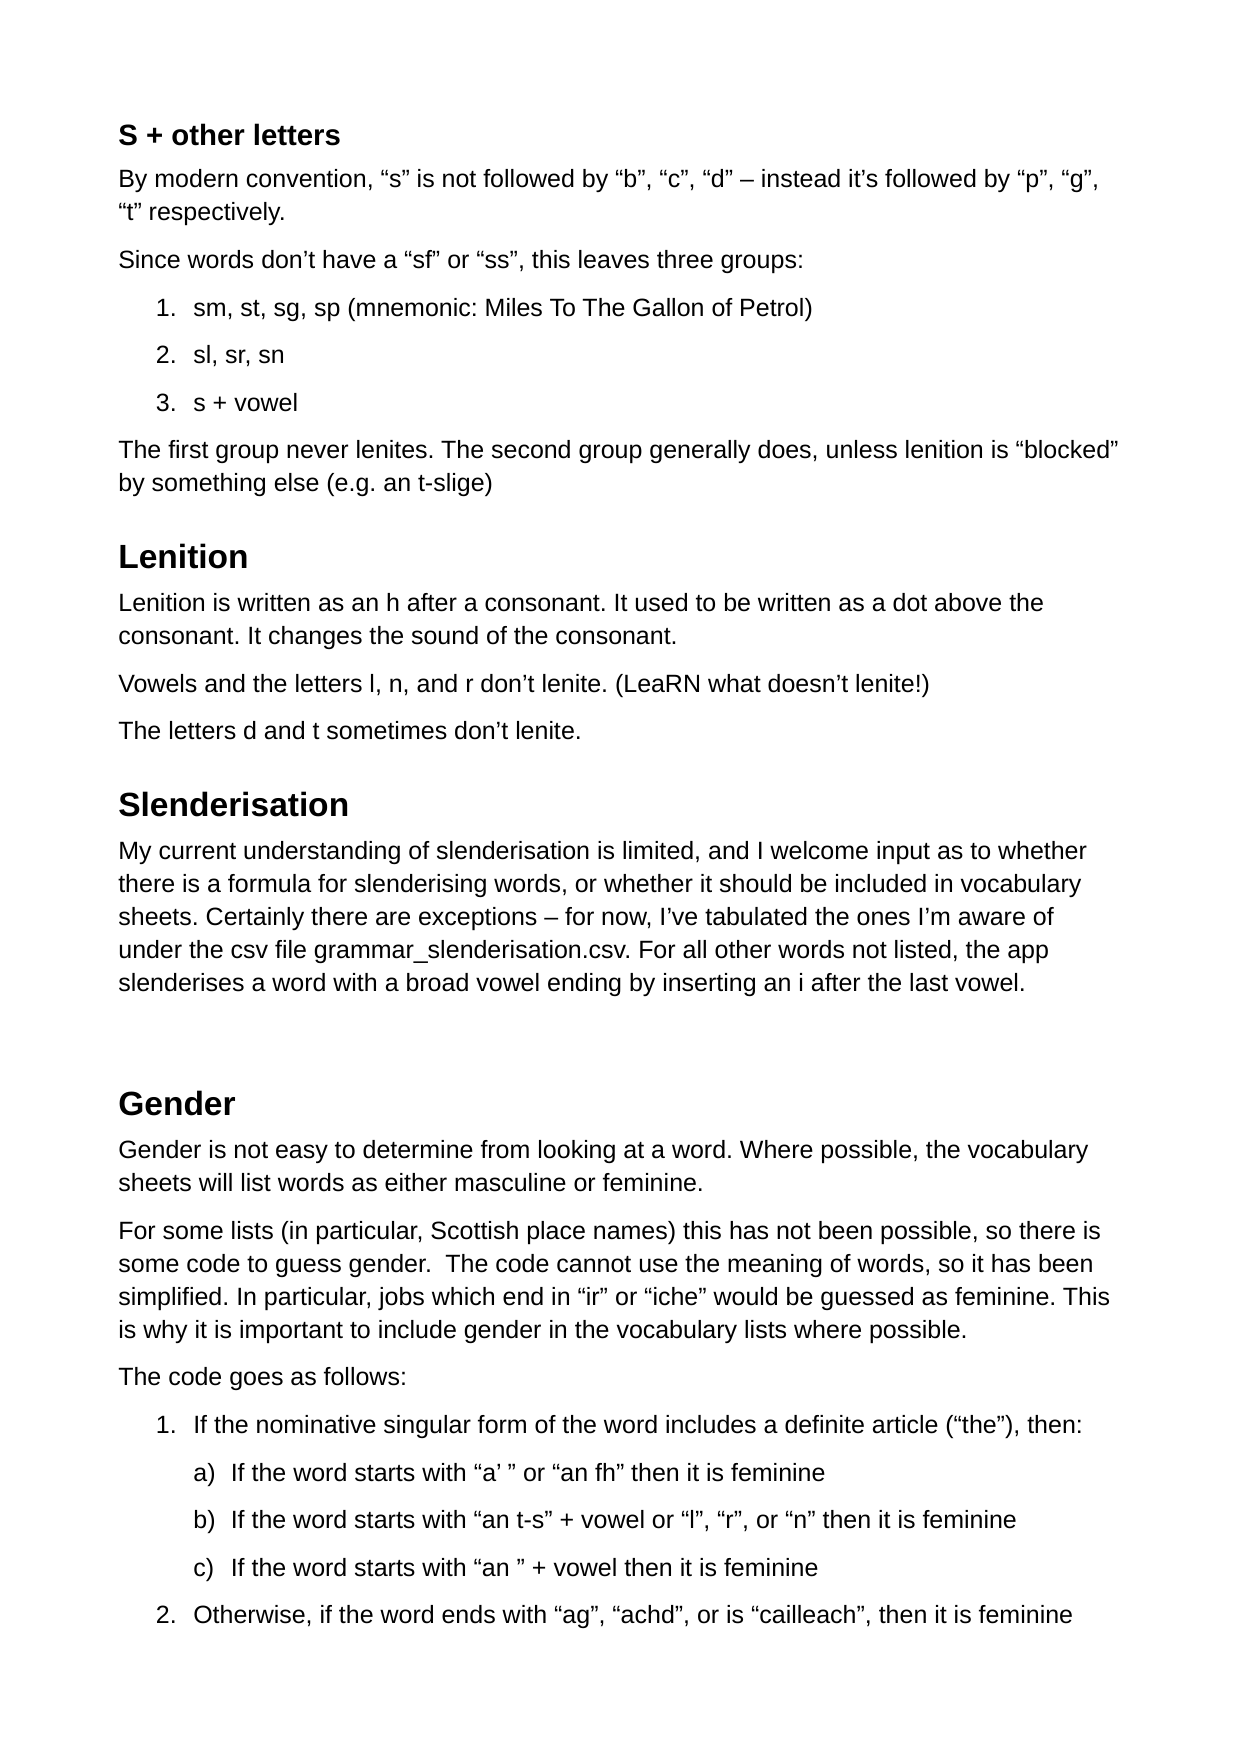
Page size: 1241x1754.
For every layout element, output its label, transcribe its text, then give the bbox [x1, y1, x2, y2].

list If the word starts with “an t-s” + vowel or “l”, “r”, or “n” then it is feminine [193, 1505, 1122, 1534]
text Vowels and the letters l, n, and r don’t lenite. (LeaRN what doesn’t lenite!) [118, 669, 1122, 697]
text For some lists (in particular, Scottish place names) this has not been possible, so there is some code to guess gender. The code cannot use the meaning of words, so it has been simplified. In particular, jobs which end in “ir” or “iche” would be guessed as feminine. This is why it is important to include gender in the vocabulary lists where possible. [118, 1216, 1122, 1343]
text The letters d and t sometimes don’t lenite. [118, 716, 1122, 745]
subtitle Lenition [118, 537, 1122, 576]
text My current understanding of slenderisation is limited, and I welcome input as to whether there is a formula for slenderising words, or whether it should be included in vocabulary sheets. Certainly there are exceptions – for now, I’ve tabulated the ones I’m aware of under the csv file grammar_slenderisation.csv. For all other words not listed, the app slenderises a word with a broad vowel ending by inserting an i after the last vowel. [118, 836, 1122, 997]
text Since words don’t have a “sf” or “ss”, this leaves three groups: [118, 245, 1122, 274]
list If the word starts with “an ” + vowel then it is feminine [193, 1553, 1122, 1582]
list s + vowel [156, 388, 1122, 417]
list sm, st, sg, sp (mnemonic: Miles To The Gallon of Petrol) [156, 293, 1122, 321]
list If the word starts with “a’ ” or “an fh” then it is feminine [193, 1458, 1122, 1486]
text The first group never lenites. The second group generally does, unless lenition is “blocked” by something else (e.g. an t-slige) [118, 435, 1122, 497]
text Gender is not easy to determine from looking at a word. Where possible, the vocabulary sheets will list words as either masculine or feminine. [118, 1135, 1122, 1197]
subtitle Gender [118, 1084, 1122, 1123]
text By modern convention, “s” is not followed by “b”, “c”, “d” – instead it’s followed by “p”, “g”, “t” respectively. [118, 164, 1122, 226]
list If the nominative singular form of the word includes a definite article (“the”), then: [156, 1410, 1122, 1439]
list sl, sr, sn [156, 340, 1122, 369]
subtitle Slenderisation [118, 785, 1122, 823]
subtitle S + other letters [118, 118, 1122, 152]
text Lenition is written as an h after a consonant. It used to be written as a dot above the consonant. It changes the sound of the consonant. [118, 588, 1122, 650]
list Otherwise, if the word ends with “ag”, “achd”, or is “cailleach”, then it is feminine [156, 1600, 1122, 1629]
text The code goes as follows: [118, 1362, 1122, 1391]
